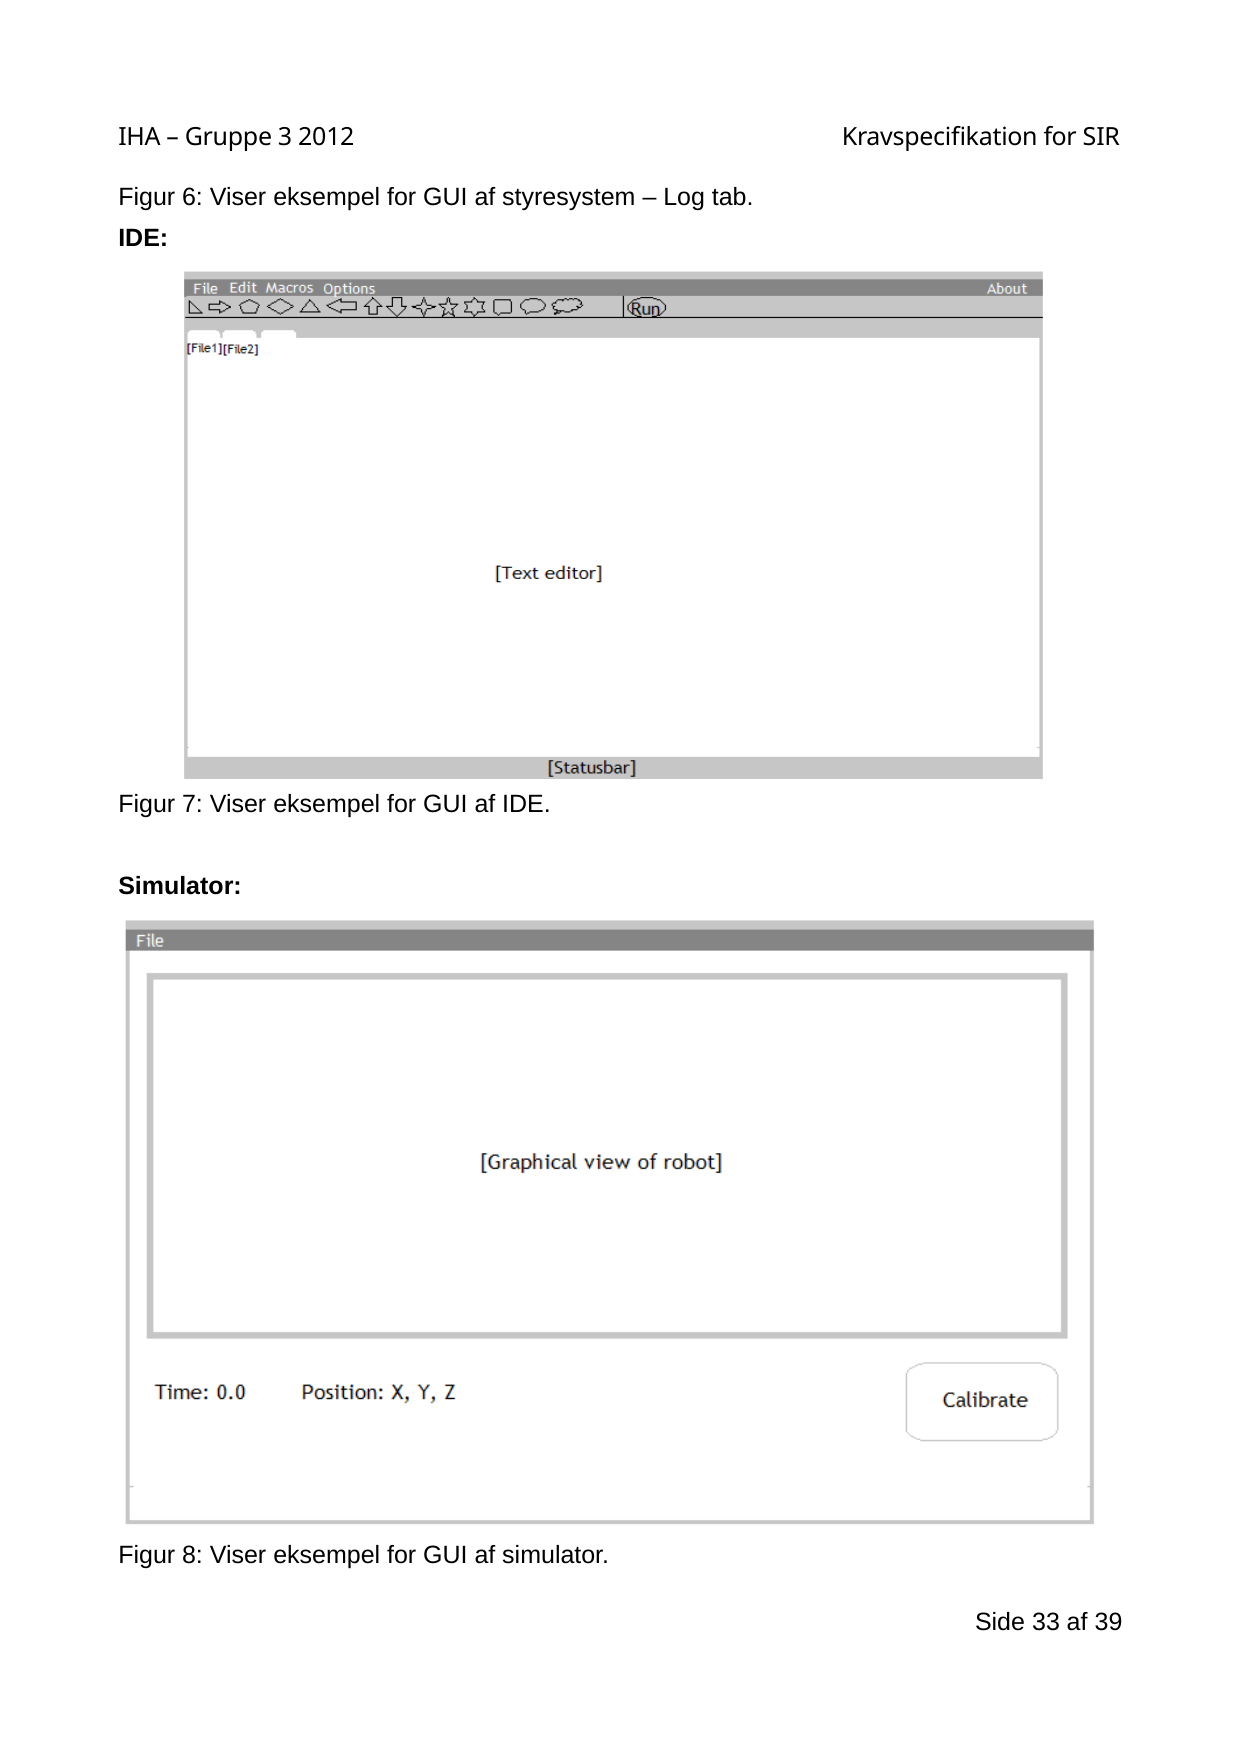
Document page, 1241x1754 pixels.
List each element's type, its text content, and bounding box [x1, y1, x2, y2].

picture [176, 266, 1064, 789]
text Figur 6: Viser eksempel for GUI af styresystem – Log tab. [118, 182, 1122, 210]
text Simulator: [118, 871, 1122, 900]
text Figur 8: Viser eksempel for GUI af simulator. [118, 1540, 1122, 1568]
picture [118, 914, 1123, 1540]
text IDE: [118, 223, 1122, 252]
text Figur 7: Viser eksempel for GUI af IDE. [118, 789, 1122, 817]
